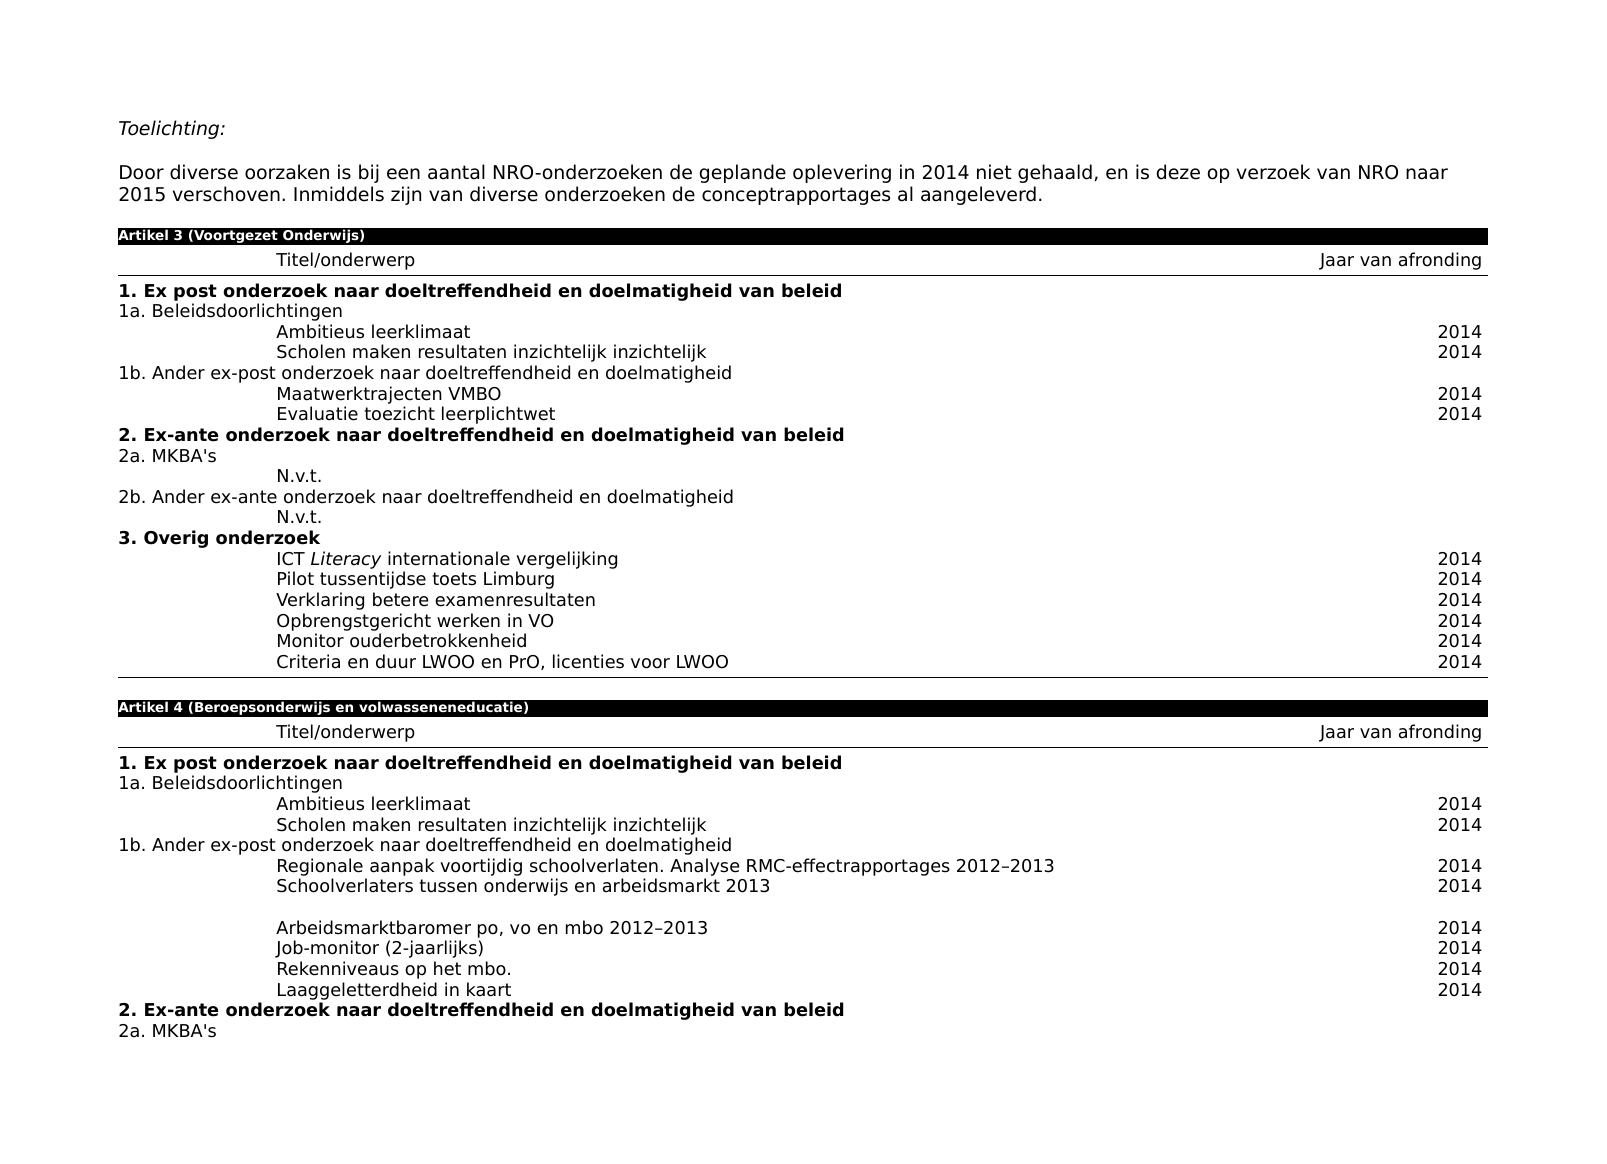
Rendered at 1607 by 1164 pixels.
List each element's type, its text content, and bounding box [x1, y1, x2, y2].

table_cell Maatwerktrajecten VMBO [270, 384, 1244, 404]
table_header Artikel 3 (Voortgezet Onderwijs) [118, 228, 1488, 244]
table_cell Opbrengstgericht werken in VO [270, 611, 1244, 631]
table_cell [118, 590, 270, 611]
table_cell [118, 717, 270, 747]
text Door diverse oorzaken is bij een aantal NRO-onderzoeken de geplande oplevering in 2014 niet gehaald, en is deze op verzoek van NRO naar 2015 verschoven. Inmiddels zijn van diverse onderzoeken de conceptrapportages al aangeleverd. [118, 162, 1488, 206]
table_cell Ambitieus leerklimaat [270, 794, 1244, 814]
table_cell [118, 876, 270, 897]
table_cell 2a. MKBA's [118, 446, 1488, 466]
table_cell 2014 [1245, 631, 1488, 652]
table_cell 1a. Beleidsdoorlichtingen [118, 301, 1488, 322]
table_cell Verklaring betere examenresultaten [270, 590, 1244, 611]
table_cell Job-monitor (2-jaarlijks) [270, 938, 1244, 959]
table_cell [118, 404, 270, 425]
table_cell Evaluatie toezicht leerplichtwet [270, 404, 1244, 425]
table_cell Titel/onderwerp [270, 717, 1244, 747]
table_cell [1245, 487, 1488, 507]
table_cell Jaar van afronding [1245, 245, 1488, 275]
subtitle Toelichting: [118, 118, 1488, 140]
table_cell Arbeidsmarktbaromer po, vo en mbo 2012–2013 [270, 918, 1244, 938]
table_cell 1b. Ander ex-post onderzoek naar doeltreffendheid en doelmatigheid [118, 363, 1244, 384]
table_cell 2014 [1245, 815, 1488, 835]
table_cell 2014 [1245, 876, 1488, 897]
table_cell [118, 918, 270, 938]
table_cell [118, 322, 270, 342]
table_cell Laaggeletterdheid in kaart [270, 980, 1244, 1000]
table_cell Jaar van afronding [1245, 717, 1488, 747]
table_cell [1245, 1000, 1488, 1021]
table_cell [1245, 466, 1488, 487]
table_cell Scholen maken resultaten inzichtelijk inzichtelijk [270, 343, 1244, 363]
table_cell [118, 466, 270, 487]
table_cell 2b. Ander ex-ante onderzoek naar doeltreffendheid en doelmatigheid [118, 487, 1244, 507]
table_cell N.v.t. [270, 466, 1244, 487]
table_cell [118, 549, 270, 569]
table_cell [118, 569, 270, 590]
table_cell [118, 980, 270, 1000]
table_cell Schoolverlaters tussen onderwijs en arbeidsmarkt 2013 [270, 876, 1244, 897]
table_cell Monitor ouderbetrokkenheid [270, 631, 1244, 652]
table_cell Titel/onderwerp [270, 245, 1244, 275]
table_cell [1245, 773, 1488, 794]
table_cell 2014 [1245, 652, 1488, 677]
table_cell [118, 794, 270, 814]
table_cell [118, 815, 270, 835]
table_cell [1245, 1021, 1488, 1041]
table_cell 1. Ex post onderzoek naar doeltreffendheid en doelmatigheid van beleid [118, 276, 1244, 301]
table_cell Criteria en duur LWOO en PrO, licenties voor LWOO [270, 652, 1244, 677]
table_cell Ambitieus leerklimaat [270, 322, 1244, 342]
table_cell Scholen maken resultaten inzichtelijk inzichtelijk [270, 815, 1244, 835]
table_cell 2a. MKBA's [118, 1021, 1244, 1041]
table_cell [1245, 508, 1488, 528]
table_cell [1245, 835, 1488, 856]
table_cell [1245, 425, 1488, 446]
table_cell [118, 897, 270, 918]
table_cell 2014 [1245, 938, 1488, 959]
table_cell Rekenniveaus op het mbo. [270, 959, 1244, 979]
table_cell [270, 897, 1244, 918]
table_cell [1245, 748, 1488, 773]
table_cell [1245, 363, 1488, 384]
table_cell [118, 938, 270, 959]
table_cell [118, 856, 270, 876]
table_cell [118, 245, 270, 275]
table_cell [118, 959, 270, 979]
table_cell 1a. Beleidsdoorlichtingen [118, 773, 1244, 794]
table_cell 2014 [1245, 343, 1488, 363]
table_cell 2014 [1245, 590, 1488, 611]
table_cell 1. Ex post onderzoek naar doeltreffendheid en doelmatigheid van beleid [118, 748, 1244, 773]
table_cell [118, 343, 270, 363]
table_cell 2014 [1245, 569, 1488, 590]
table_cell Pilot tussentijdse toets Limburg [270, 569, 1244, 590]
table_cell 2014 [1245, 918, 1488, 938]
table_cell Regionale aanpak voortijdig schoolverlaten. Analyse RMC-effectrapportages 2012–2013 [270, 856, 1244, 876]
table_cell [1245, 276, 1488, 301]
table_cell 2. Ex-ante onderzoek naar doeltreffendheid en doelmatigheid van beleid [118, 425, 1244, 446]
table_cell 1b. Ander ex-post onderzoek naar doeltreffendheid en doelmatigheid [118, 835, 1244, 856]
table_cell 2014 [1245, 611, 1488, 631]
table_header Artikel 4 (Beroepsonderwijs en volwasseneneducatie) [118, 700, 1488, 716]
table_cell 2014 [1245, 549, 1488, 569]
table_cell 3. Overig onderzoek [118, 528, 1488, 549]
table_cell [1245, 897, 1488, 918]
table_cell 2014 [1245, 980, 1488, 1000]
table_cell [118, 652, 270, 677]
table_cell 2014 [1245, 959, 1488, 979]
table_cell ICT Literacy internationale vergelijking [270, 549, 1244, 569]
table_cell 2014 [1245, 384, 1488, 404]
table_cell [118, 384, 270, 404]
table_cell N.v.t. [270, 508, 1244, 528]
table_cell 2014 [1245, 794, 1488, 814]
table_cell [118, 508, 270, 528]
table_cell [118, 611, 270, 631]
table_cell 2014 [1245, 322, 1488, 342]
table_cell 2014 [1245, 404, 1488, 425]
table_cell 2014 [1245, 856, 1488, 876]
table_cell 2. Ex-ante onderzoek naar doeltreffendheid en doelmatigheid van beleid [118, 1000, 1244, 1021]
table_cell [118, 631, 270, 652]
